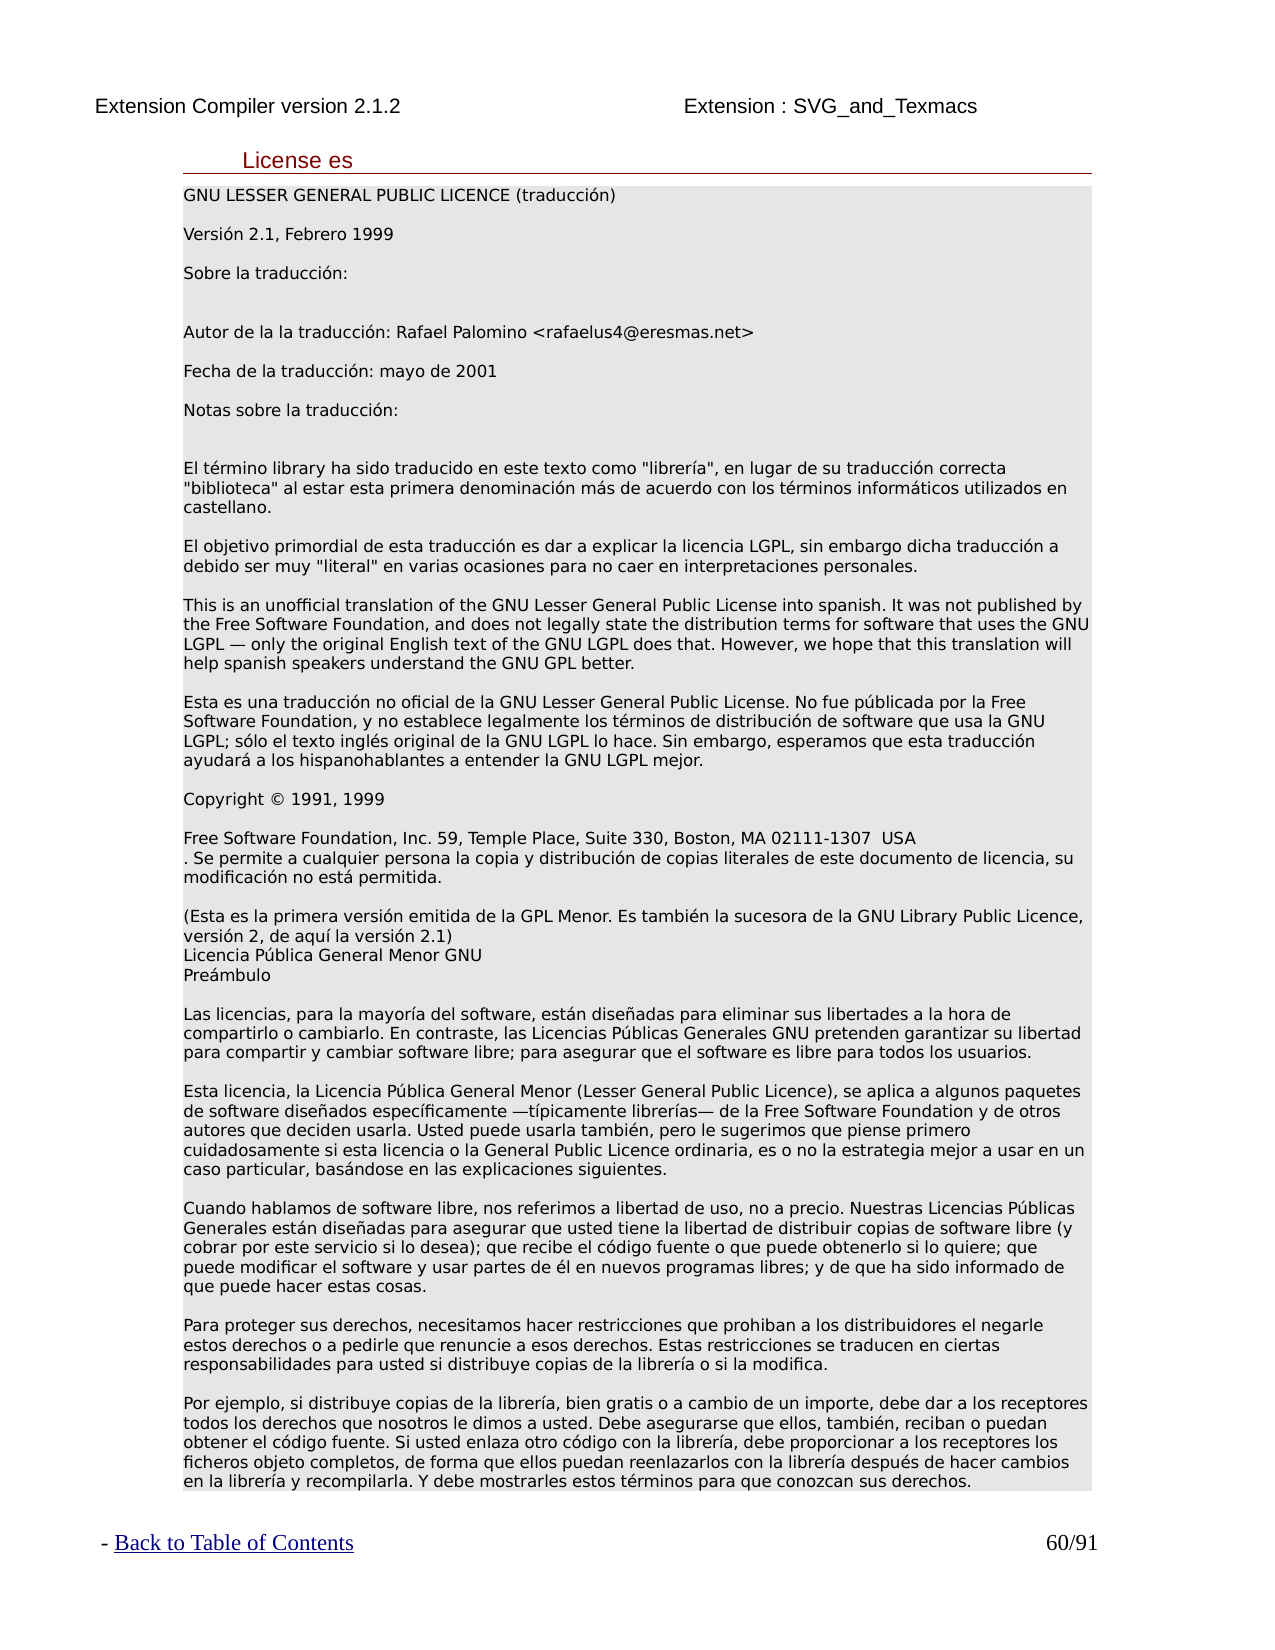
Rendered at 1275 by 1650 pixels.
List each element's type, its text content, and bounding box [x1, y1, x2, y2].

text Autor de la la traducción: Rafael Palomino <rafaelus4@eresmas.net> [183, 323, 1092, 342]
text GNU LESSER GENERAL PUBLIC LICENCE (traducción) [183, 186, 1092, 206]
text Free Software Foundation, Inc. 59, Temple Place, Suite 330, Boston, MA 02111-1307 USA [183, 829, 1092, 849]
text Sobre la traducción: [183, 264, 1092, 284]
text Licencia Pública General Menor GNU [183, 946, 1092, 966]
text Las licencias, para la mayoría del software, están diseñadas para eliminar sus libertades a la hora de compartirlo o cambiarlo. En contraste, las Licencias Públicas Generales GNU pretenden garantizar su libertad para compartir y cambiar software libre; para asegurar que el software es libre para todos los usuarios. [183, 1004, 1092, 1063]
text Esta es una traducción no oficial de la GNU Lesser General Public License. No fue públicada por la Free Software Foundation, y no establece legalmente los términos de distribución de software que usa la GNU LGPL; sólo el texto inglés original de la GNU LGPL lo hace. Sin embargo, esperamos que esta traducción ayudará a los hispanohablantes a entender la GNU LGPL mejor. [183, 693, 1092, 771]
text . Se permite a cualquier persona la copia y distribución de copias literales de este documento de licencia, su modificación no está permitida. [183, 849, 1092, 888]
text (Esta es la primera versión emitida de la GPL Menor. Es también la sucesora de la GNU Library Public Licence, versión 2, de aquí la versión 2.1) [183, 907, 1092, 946]
text License es [183, 147, 1092, 173]
text This is an unofficial translation of the GNU Lesser General Public License into spanish. It was not published by the Free Software Foundation, and does not legally state the distribution terms for software that uses the GNU LGPL — only the original English text of the GNU LGPL does that. However, we hope that this translation will help spanish speakers understand the GNU GPL better. [183, 595, 1092, 673]
text Esta licencia, la Licencia Pública General Menor (Lesser General Public Licence), se aplica a algunos paquetes de software diseñados específicamente —típicamente librerías— de la Free Software Foundation y de otros autores que deciden usarla. Usted puede usarla también, pero le sugerimos que piense primero cuidadosamente si esta licencia o la General Public Licence ordinaria, es o no la estrategia mejor a usar en un caso particular, basándose en las explicaciones siguientes. [183, 1082, 1092, 1180]
text El término library ha sido traducido en este texto como "librería", en lugar de su traducción correcta "biblioteca" al estar esta primera denominación más de acuerdo con los términos informáticos utilizados en castellano. [183, 459, 1092, 517]
text Por ejemplo, si distribuye copias de la librería, bien gratis o a cambio de un importe, debe dar a los receptores todos los derechos que nosotros le dimos a usted. Debe asegurarse que ellos, también, reciban o puedan obtener el código fuente. Si usted enlaza otro código con la librería, debe proporcionar a los receptores los ficheros objeto completos, de forma que ellos puedan reenlazarlos con la librería después de hacer cambios en la librería y recompilarla. Y debe mostrarles estos términos para que conozcan sus derechos. [183, 1394, 1092, 1491]
text Fecha de la traducción: mayo de 2001 [183, 362, 1092, 381]
text Versión 2.1, Febrero 1999 [183, 225, 1092, 245]
text Preámbulo [183, 966, 1092, 985]
text El objetivo primordial de esta traducción es dar a explicar la licencia LGPL, sin embargo dicha traducción a debido ser muy "literal" en varias ocasiones para no caer en interpretaciones personales. [183, 537, 1092, 576]
text Para proteger sus derechos, necesitamos hacer restricciones que prohiban a los distribuidores el negarle estos derechos o a pedirle que renuncie a esos derechos. Estas restricciones se traducen en ciertas responsabilidades para usted si distribuye copias de la librería o si la modifica. [183, 1316, 1092, 1374]
text Notas sobre la traducción: [183, 401, 1092, 420]
text Cuando hablamos de software libre, nos referimos a libertad de uso, no a precio. Nuestras Licencias Públicas Generales están diseñadas para asegurar que usted tiene la libertad de distribuir copias de software libre (y cobrar por este servicio si lo desea); que recibe el código fuente o que puede obtenerlo si lo quiere; que puede modificar el software y usar partes de él en nuevos programas libres; y de que ha sido informado de que puede hacer estas cosas. [183, 1199, 1092, 1297]
text Copyright © 1991, 1999 [183, 790, 1092, 810]
